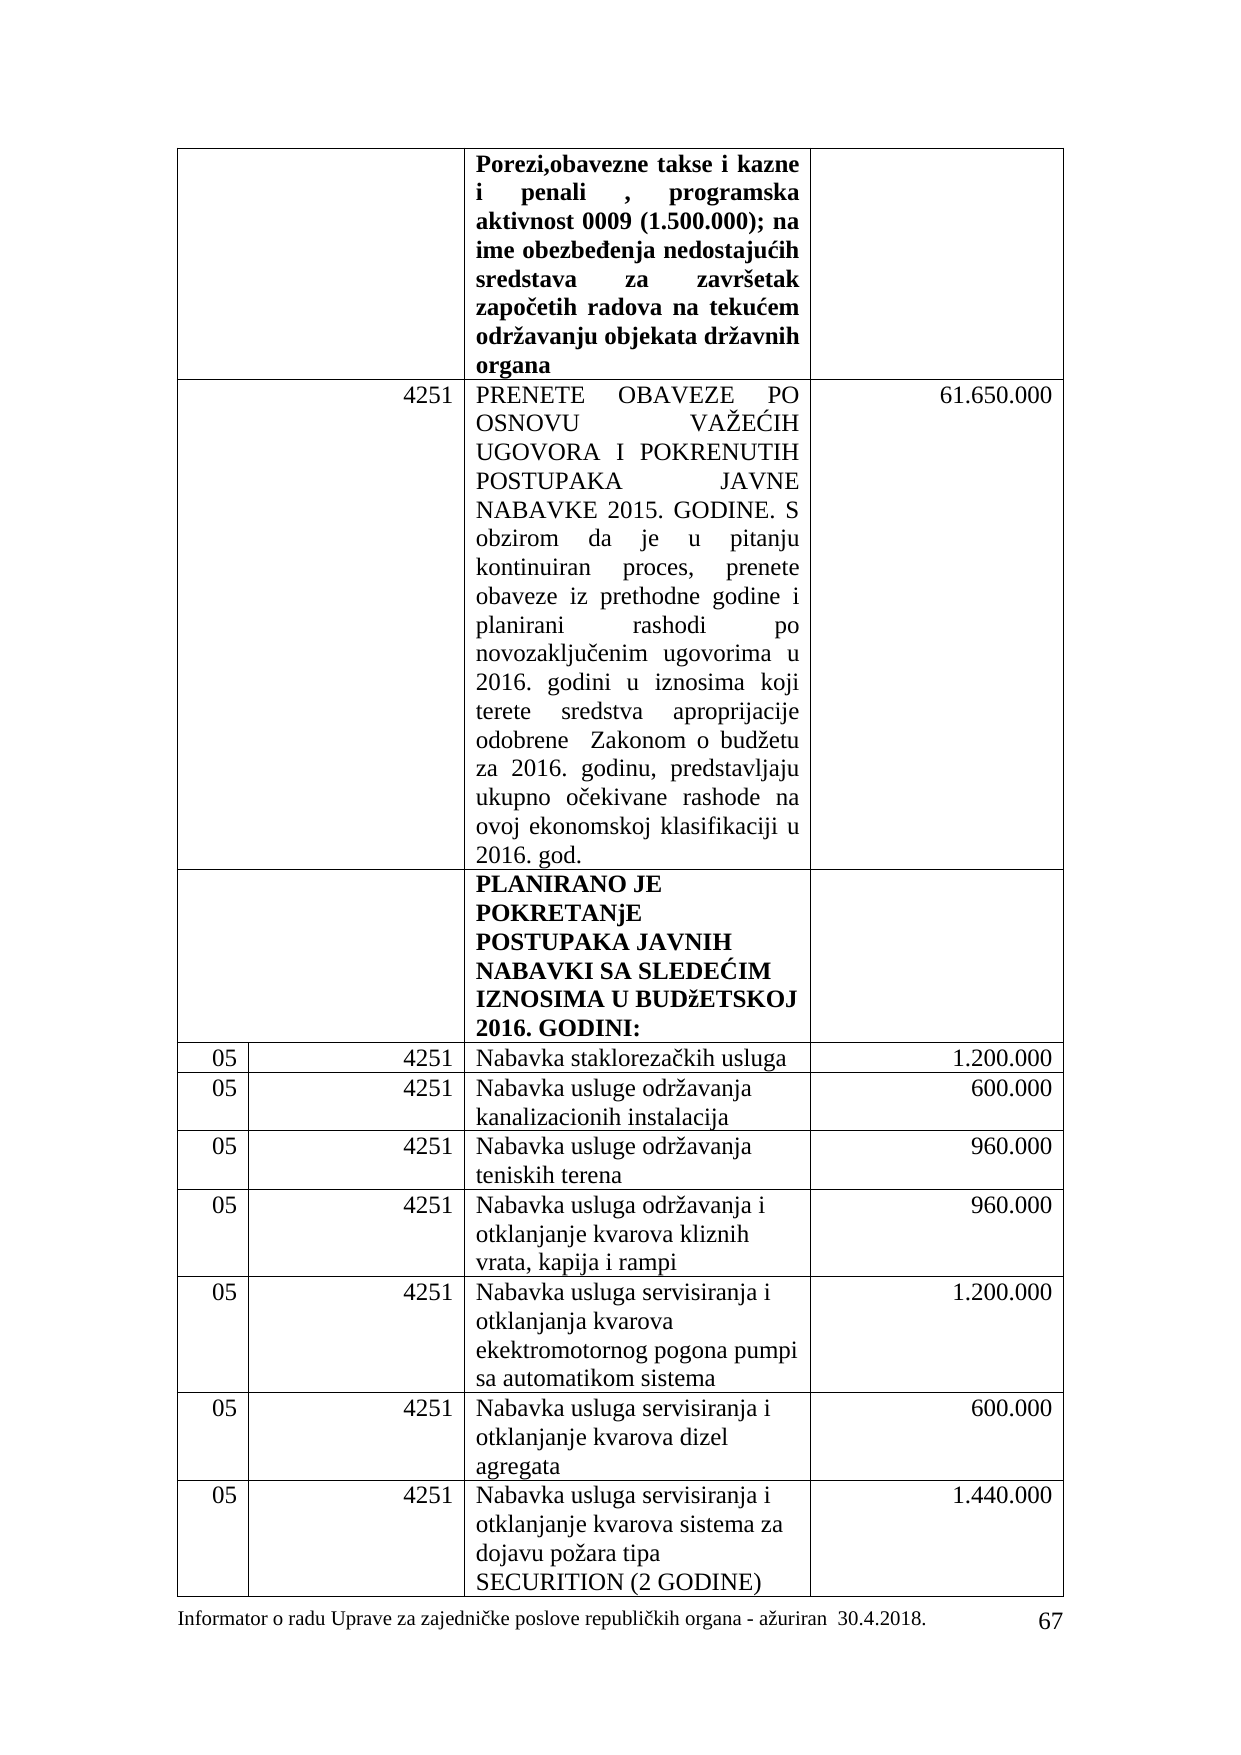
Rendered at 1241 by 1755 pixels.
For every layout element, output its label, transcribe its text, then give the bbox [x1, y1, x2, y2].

table_cell 05 [178, 1043, 248, 1072]
table_cell 600.000 [811, 1393, 1063, 1479]
table_cell PLANIRANO JE POKRETANјE POSTUPAKA JAVNIH NABAVKI SA SLEDEĆIM IZNOSIMA U BUDžETSKOJ 2016. GODINI: [465, 870, 810, 1042]
table_cell 4251 [249, 1190, 464, 1276]
table_cell Nabavka usluga servisiranja i otklanjanje kvarova dizel agregata [465, 1393, 810, 1479]
table_cell Porezi,obavezne takse i kazne i penali , programska aktivnost 0009 (1.500.000); na ime obezbeđenja nedostajućih sredstava za završetak započetih radova na tekućem održavanju objekata državnih organa [465, 149, 810, 379]
table_cell 05 [178, 1481, 248, 1596]
table_cell [811, 870, 1063, 1042]
table_cell PRENETE OBAVEZE PO OSNOVU VAŽEĆIH UGOVORA I POKRENUTIH POSTUPAKA JAVNE NABAVKE 2015. GODINE. S obzirom da je u pitanju kontinuiran proces, prenete obaveze iz prethodne godine i planirani rashodi po novozaklјučenim ugovorima u 2016. godini u iznosima koji terete sredstva aproprijacije odobrene Zakonom o budžetu za 2016. godinu, predstavlјaju ukupno očekivane rashode na ovoj ekonomskoj klasifikaciji u 2016. god. [465, 380, 810, 868]
table_cell 1.440.000 [811, 1481, 1063, 1596]
table_cell 05 [178, 1393, 248, 1479]
table_cell 1.200.000 [811, 1043, 1063, 1072]
table_cell 4251 [178, 380, 464, 868]
table_cell 600.000 [811, 1073, 1063, 1130]
table_cell Nabavka usluga održavanja i otklanjanje kvarova kliznih vrata, kapija i rampi [465, 1190, 810, 1276]
table_cell 4251 [249, 1043, 464, 1072]
table_cell 05 [178, 1190, 248, 1276]
table_cell 61.650.000 [811, 380, 1063, 868]
table_cell 05 [178, 1277, 248, 1392]
table_cell 4251 [249, 1073, 464, 1130]
table_cell Nabavka usluge održavanja kanalizacionih instalacija [465, 1073, 810, 1130]
table_cell Nabavka staklorezačkih usluga [465, 1043, 810, 1072]
table_cell [178, 870, 464, 1042]
table_cell 1.200.000 [811, 1277, 1063, 1392]
table_cell 4251 [249, 1481, 464, 1596]
table_cell 4251 [249, 1277, 464, 1392]
table_cell 4251 [249, 1131, 464, 1189]
table_cell [178, 149, 464, 379]
table_cell 05 [178, 1131, 248, 1189]
table_cell 960.000 [811, 1190, 1063, 1276]
table_cell Nabavka usluge održavanja teniskih terena [465, 1131, 810, 1189]
table_cell 05 [178, 1073, 248, 1130]
table_cell Nabavka usluga servisiranja i otklanjanja kvarova ekektromotornog pogona pumpi sa automatikom sistema [465, 1277, 810, 1392]
table_cell Nabavka usluga servisiranja i otklanjanje kvarova sistema za dojavu požara tipa SECURITION (2 GODINE) [465, 1481, 810, 1596]
table_cell 960.000 [811, 1131, 1063, 1189]
table_cell [811, 149, 1063, 379]
table_cell 4251 [249, 1393, 464, 1479]
